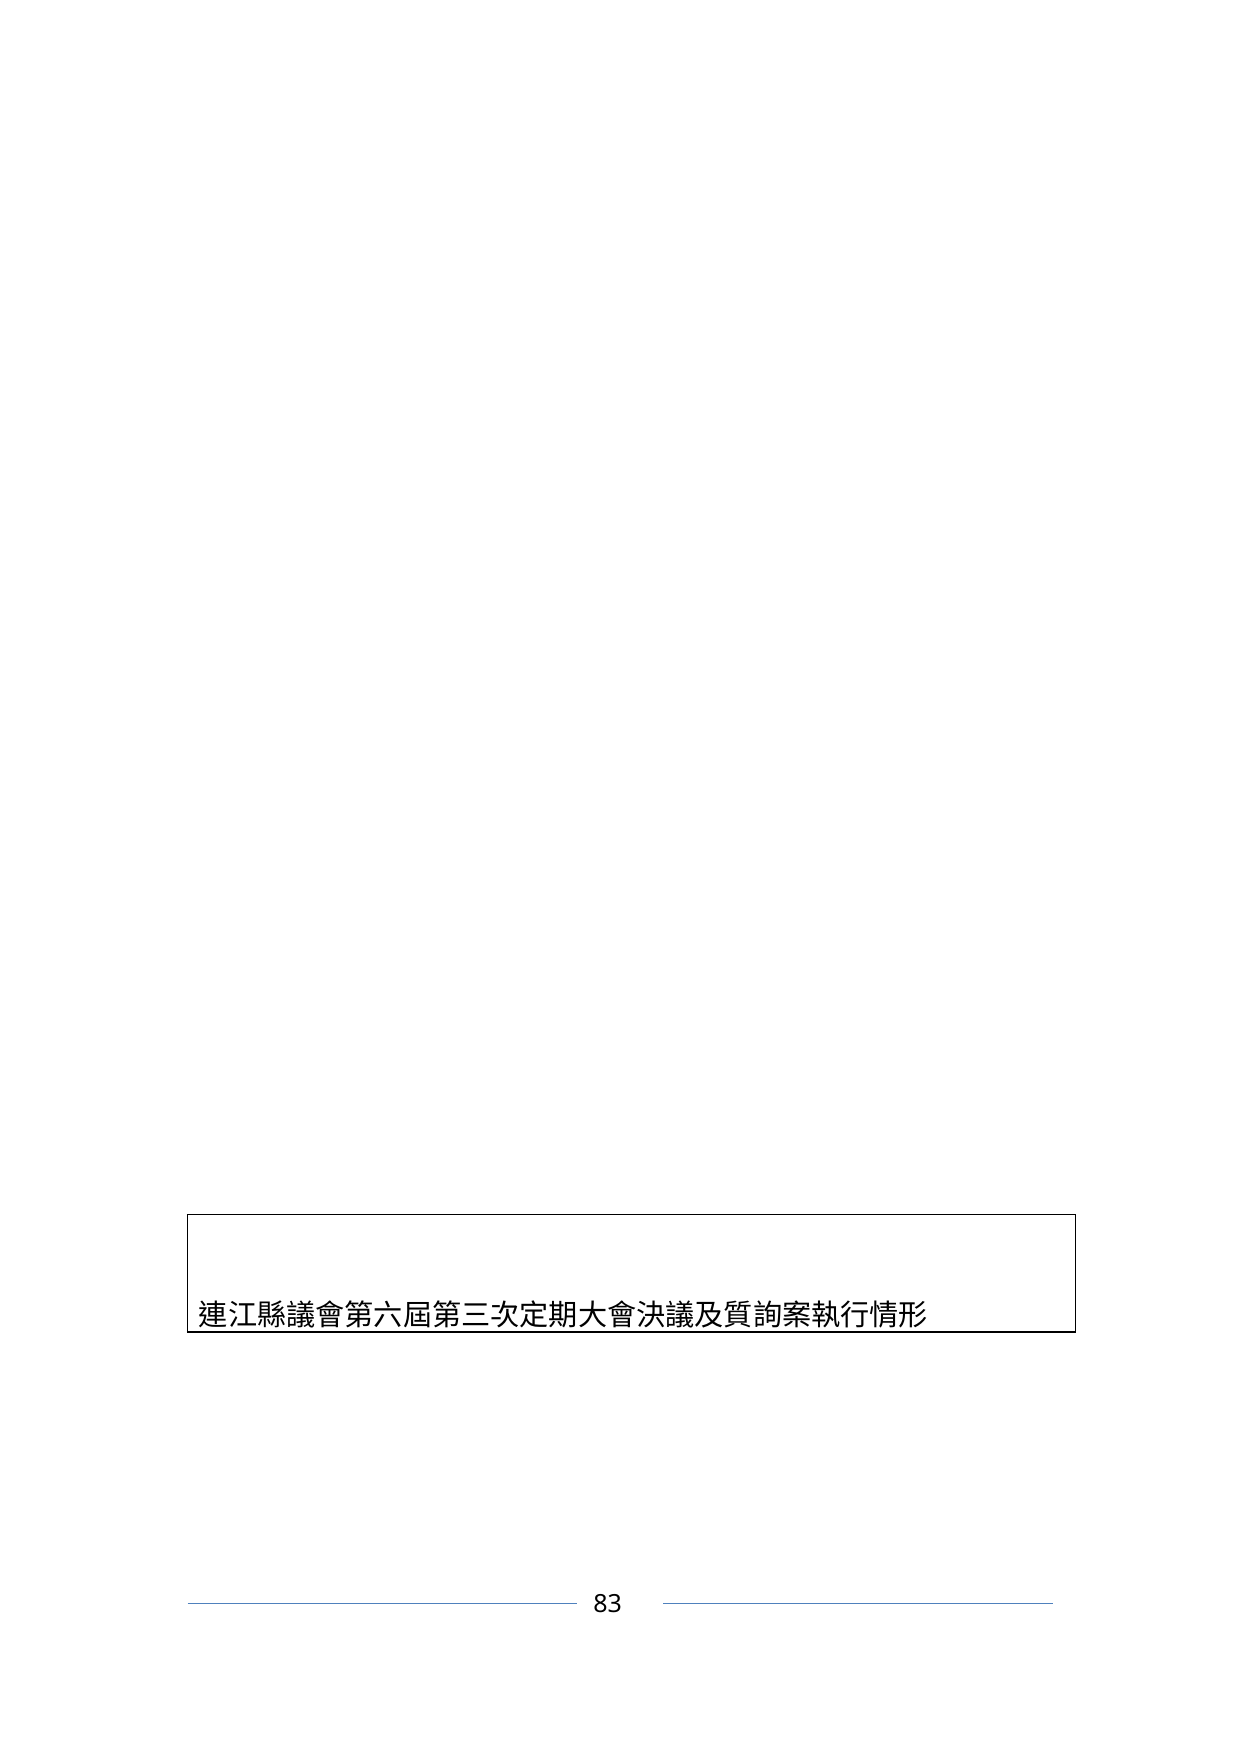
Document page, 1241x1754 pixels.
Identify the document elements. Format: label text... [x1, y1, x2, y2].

table_header 連江縣議會第六屆第三次定期大會決議及質詢案執行情形 [188, 1215, 1075, 1331]
